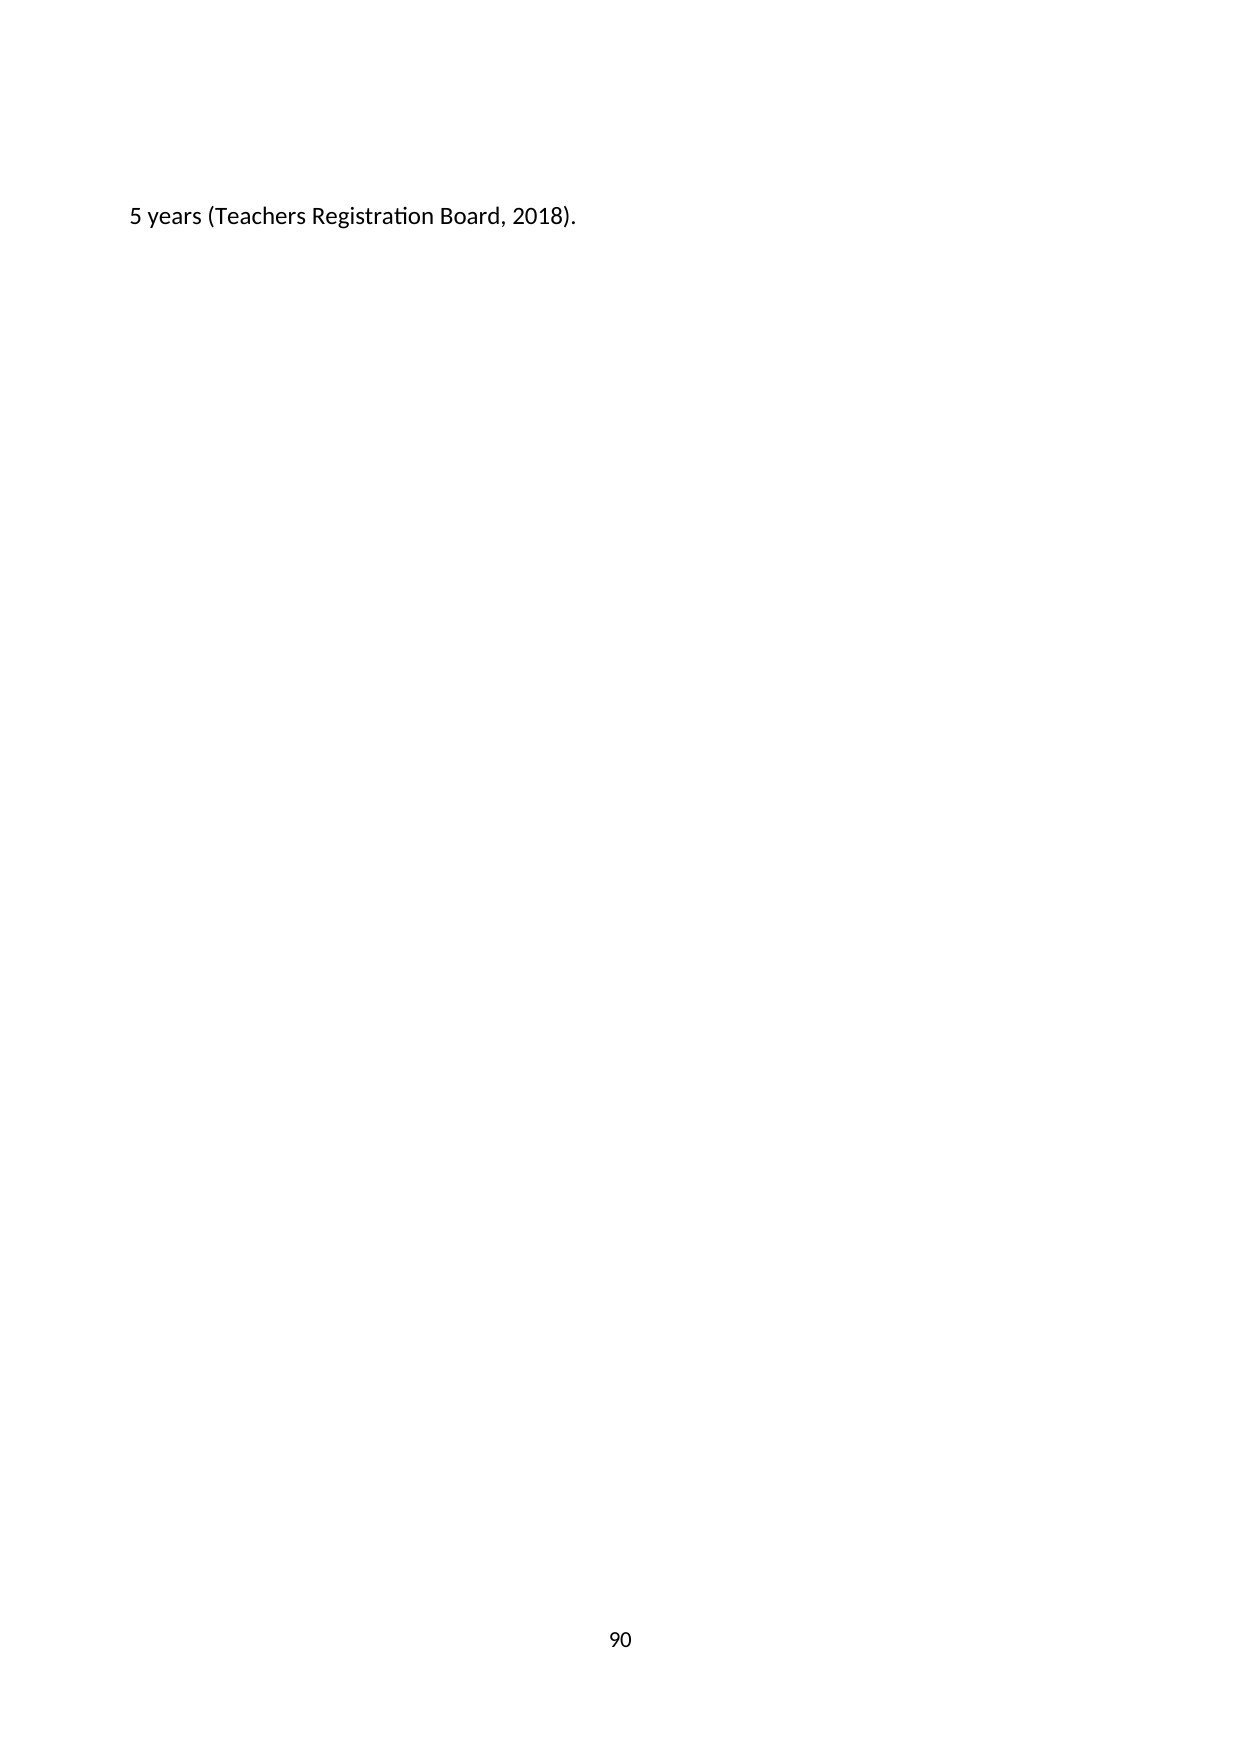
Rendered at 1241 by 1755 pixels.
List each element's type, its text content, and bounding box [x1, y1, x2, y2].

list 5 years (Teachers Registration Board, 2018). [129, 200, 1091, 231]
